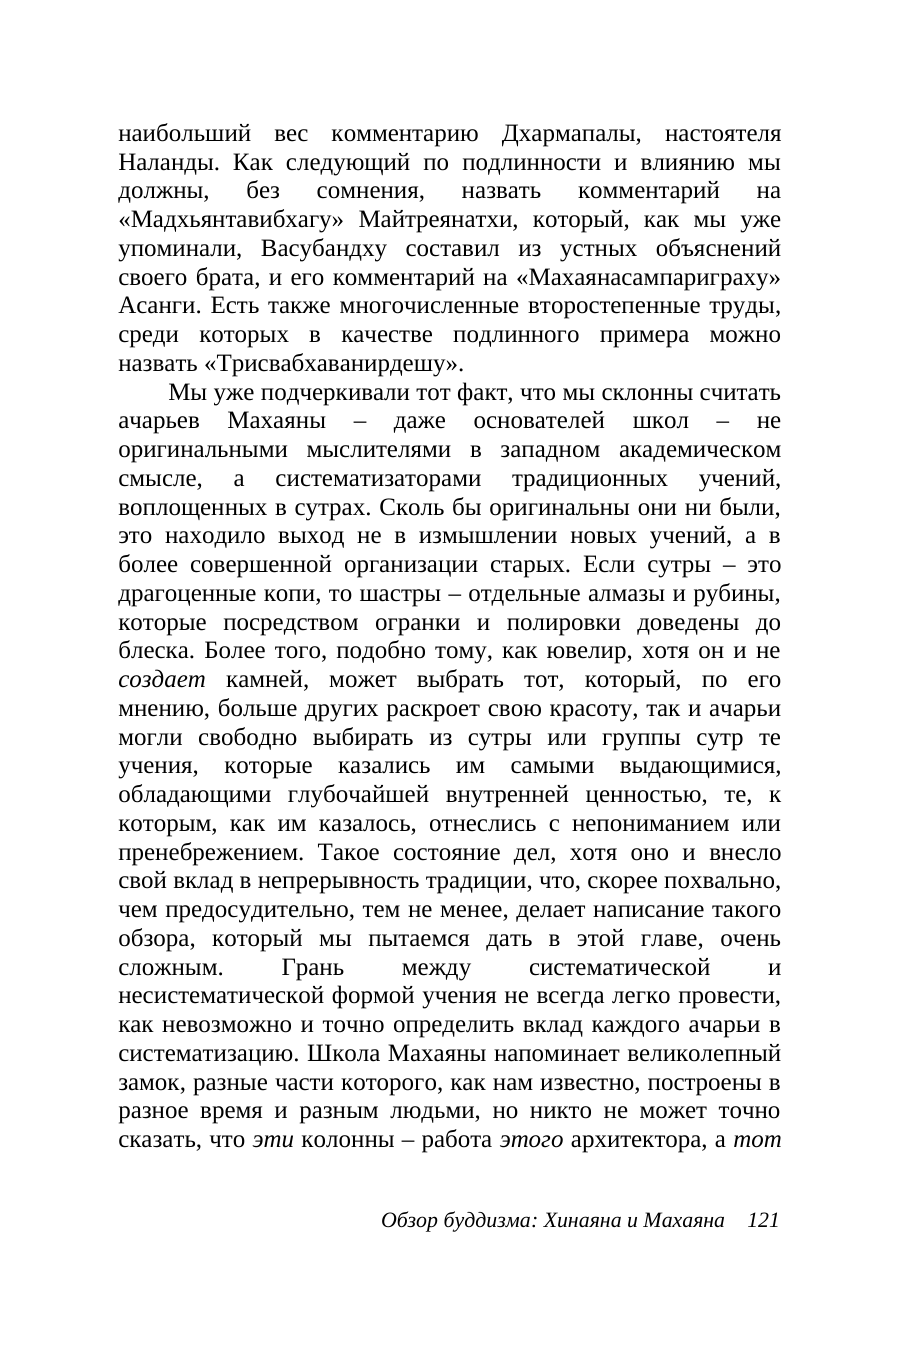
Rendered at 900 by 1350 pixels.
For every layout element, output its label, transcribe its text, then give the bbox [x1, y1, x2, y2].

text наибольший вес комментарию Дхармапалы, настоятеля Наланды. Как следующий по подлинности и влиянию мы должны, без сомнения, назвать комментарий на «Мадхьянтавибхагу» Майтреянатхи, который, как мы уже упоминали, Васубандху составил из устных объяснений своего брата, и его комментарий на «Махаянасампариграху» Асанги. Есть также многочисленные второстепенные труды, среди которых в качестве подлинного примера можно назвать «Трисвабхаванирдешу». [118, 118, 782, 377]
text Мы уже подчеркивали тот факт, что мы склонны считать ачарьев Махаяны – даже основателей школ – не оригинальными мыслителями в западном академическом смысле, а систематизаторами традиционных учений, воплощенных в сутрах. Сколь бы оригинальны они ни были, это находило выход не в измышлении новых учений, а в более совершенной организации старых. Если сутры – это драгоценные копи, то шастры – отдельные алмазы и рубины, которые посредством огранки и полировки доведены до блеска. Более того, подобно тому, как ювелир, хотя он и не создает камней, может выбрать тот, который, по его мнению, больше других раскроет свою красоту, так и ачарьи могли свободно выбирать из сутры или группы сутр те учения, которые казались им самыми выдающимися, обладающими глубочайшей внутренней ценностью, те, к которым, как им казалось, отнеслись с непониманием или пренебрежением. Такое состояние дел, хотя оно и внесло свой вклад в непрерывность традиции, что, скорее похвально, чем предосудительно, тем не менее, делает написание такого обзора, который мы пытаемся дать в этой главе, очень сложным. Грань между систематической и несистематической формой учения не всегда легко провести, как невозможно и точно определить вклад каждого ачарьи в систематизацию. Школа Махаяны напоминает великолепный замок, разные части которого, как нам известно, построены в разное время и разным людьми, но никто не может точно сказать, что эти колонны – работа этого архитектора, а тот [118, 377, 782, 1153]
